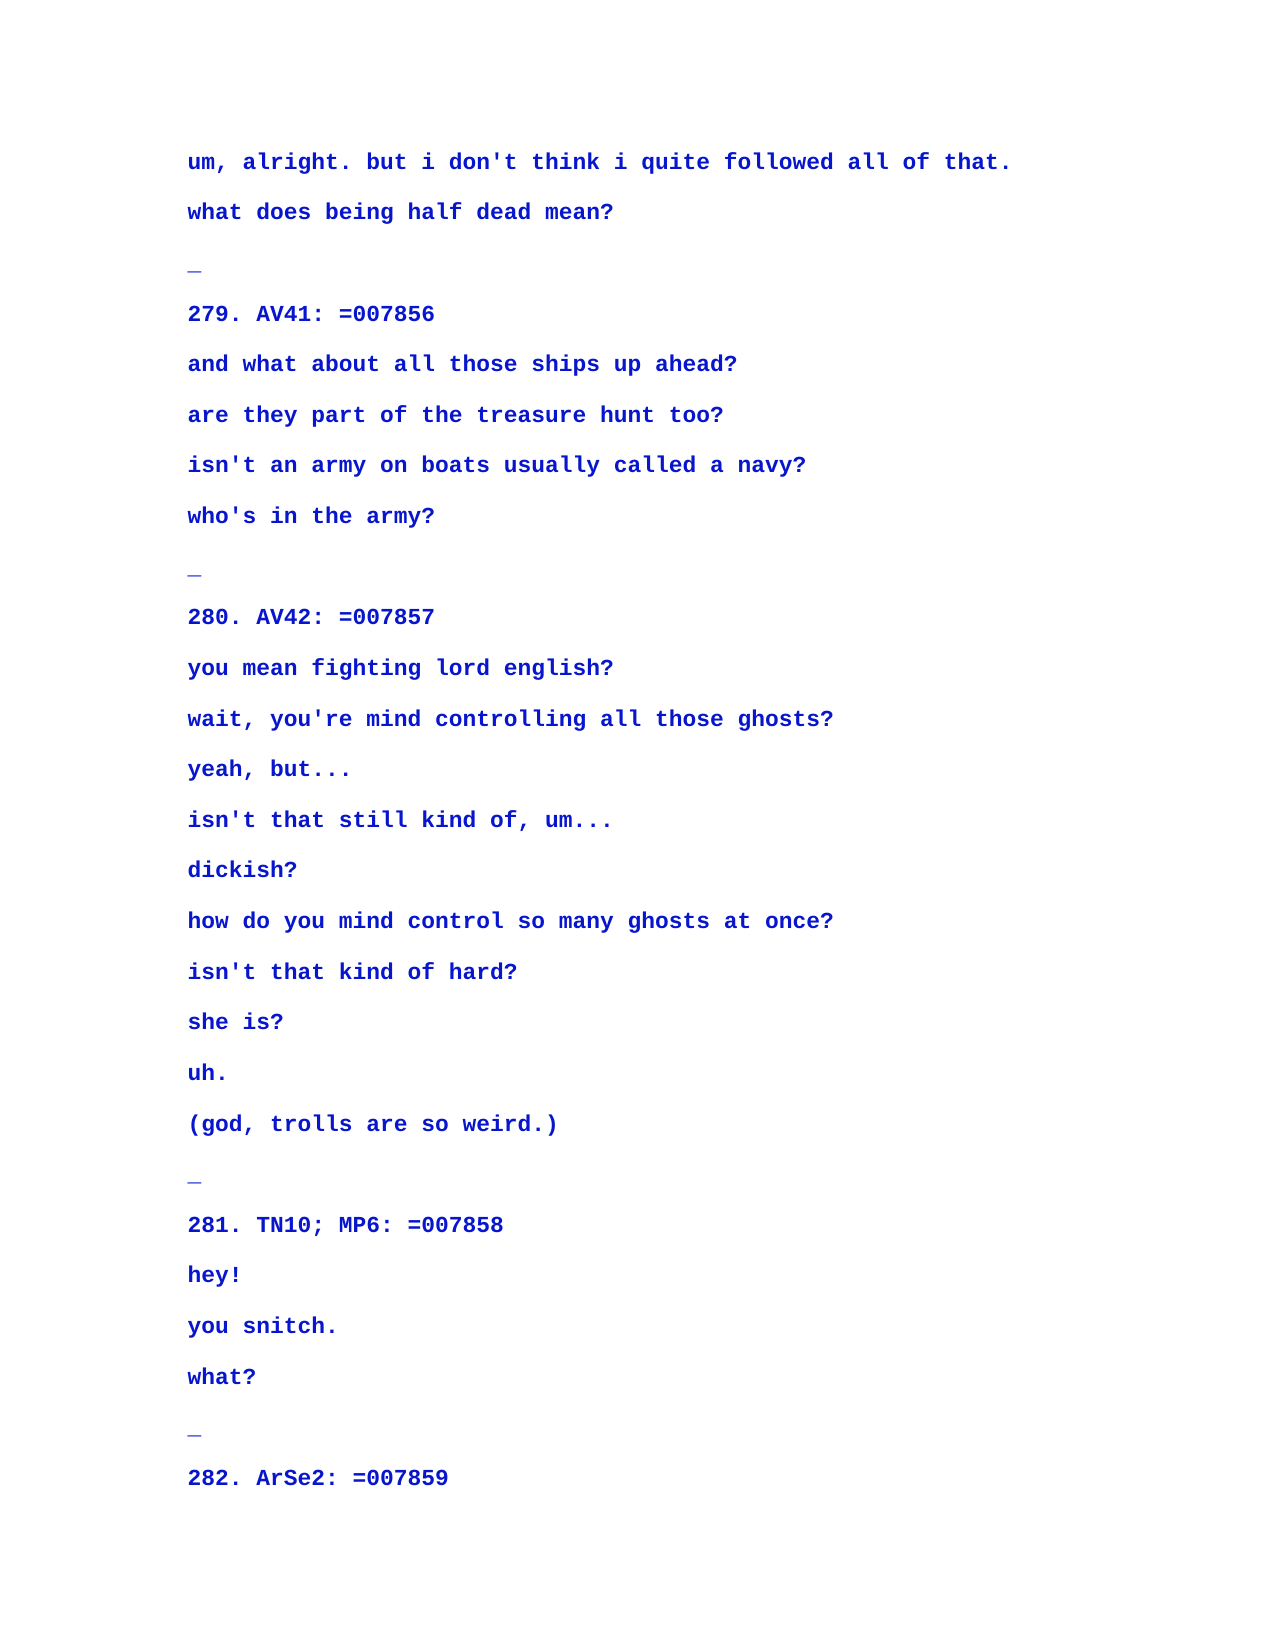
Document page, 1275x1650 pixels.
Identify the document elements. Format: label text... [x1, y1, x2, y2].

text _ [187, 555, 1087, 581]
text are they part of the treasure hunt too? [187, 403, 1087, 429]
text 282. ArSe2: =007859 [187, 1466, 1087, 1492]
text _ [187, 251, 1087, 277]
text and what about all those ships up ahead? [187, 352, 1087, 378]
text _ [187, 1162, 1087, 1188]
text isn't an army on boats usually called a navy? [187, 454, 1087, 480]
text wait, you're mind controlling all those ghosts? [187, 707, 1087, 733]
text hey! [187, 1264, 1087, 1290]
text _ [187, 1416, 1087, 1442]
text what does being half dead mean? [187, 201, 1087, 227]
text uh. [187, 1061, 1087, 1087]
text dickish? [187, 859, 1087, 885]
text isn't that kind of hard? [187, 960, 1087, 986]
text who's in the army? [187, 504, 1087, 530]
text 280. AV42: =007857 [187, 606, 1087, 632]
text 279. AV41: =007856 [187, 302, 1087, 328]
text isn't that still kind of, um... [187, 808, 1087, 834]
text she is? [187, 1011, 1087, 1037]
text um, alright. but i don't think i quite followed all of that. [187, 150, 1087, 176]
text you snitch. [187, 1314, 1087, 1340]
text how do you mind control so many ghosts at once? [187, 909, 1087, 935]
text 281. TN10; MP6: =007858 [187, 1213, 1087, 1239]
text (god, trolls are so weird.) [187, 1112, 1087, 1138]
text you mean fighting lord english? [187, 656, 1087, 682]
text yeah, but... [187, 757, 1087, 783]
text what? [187, 1365, 1087, 1391]
